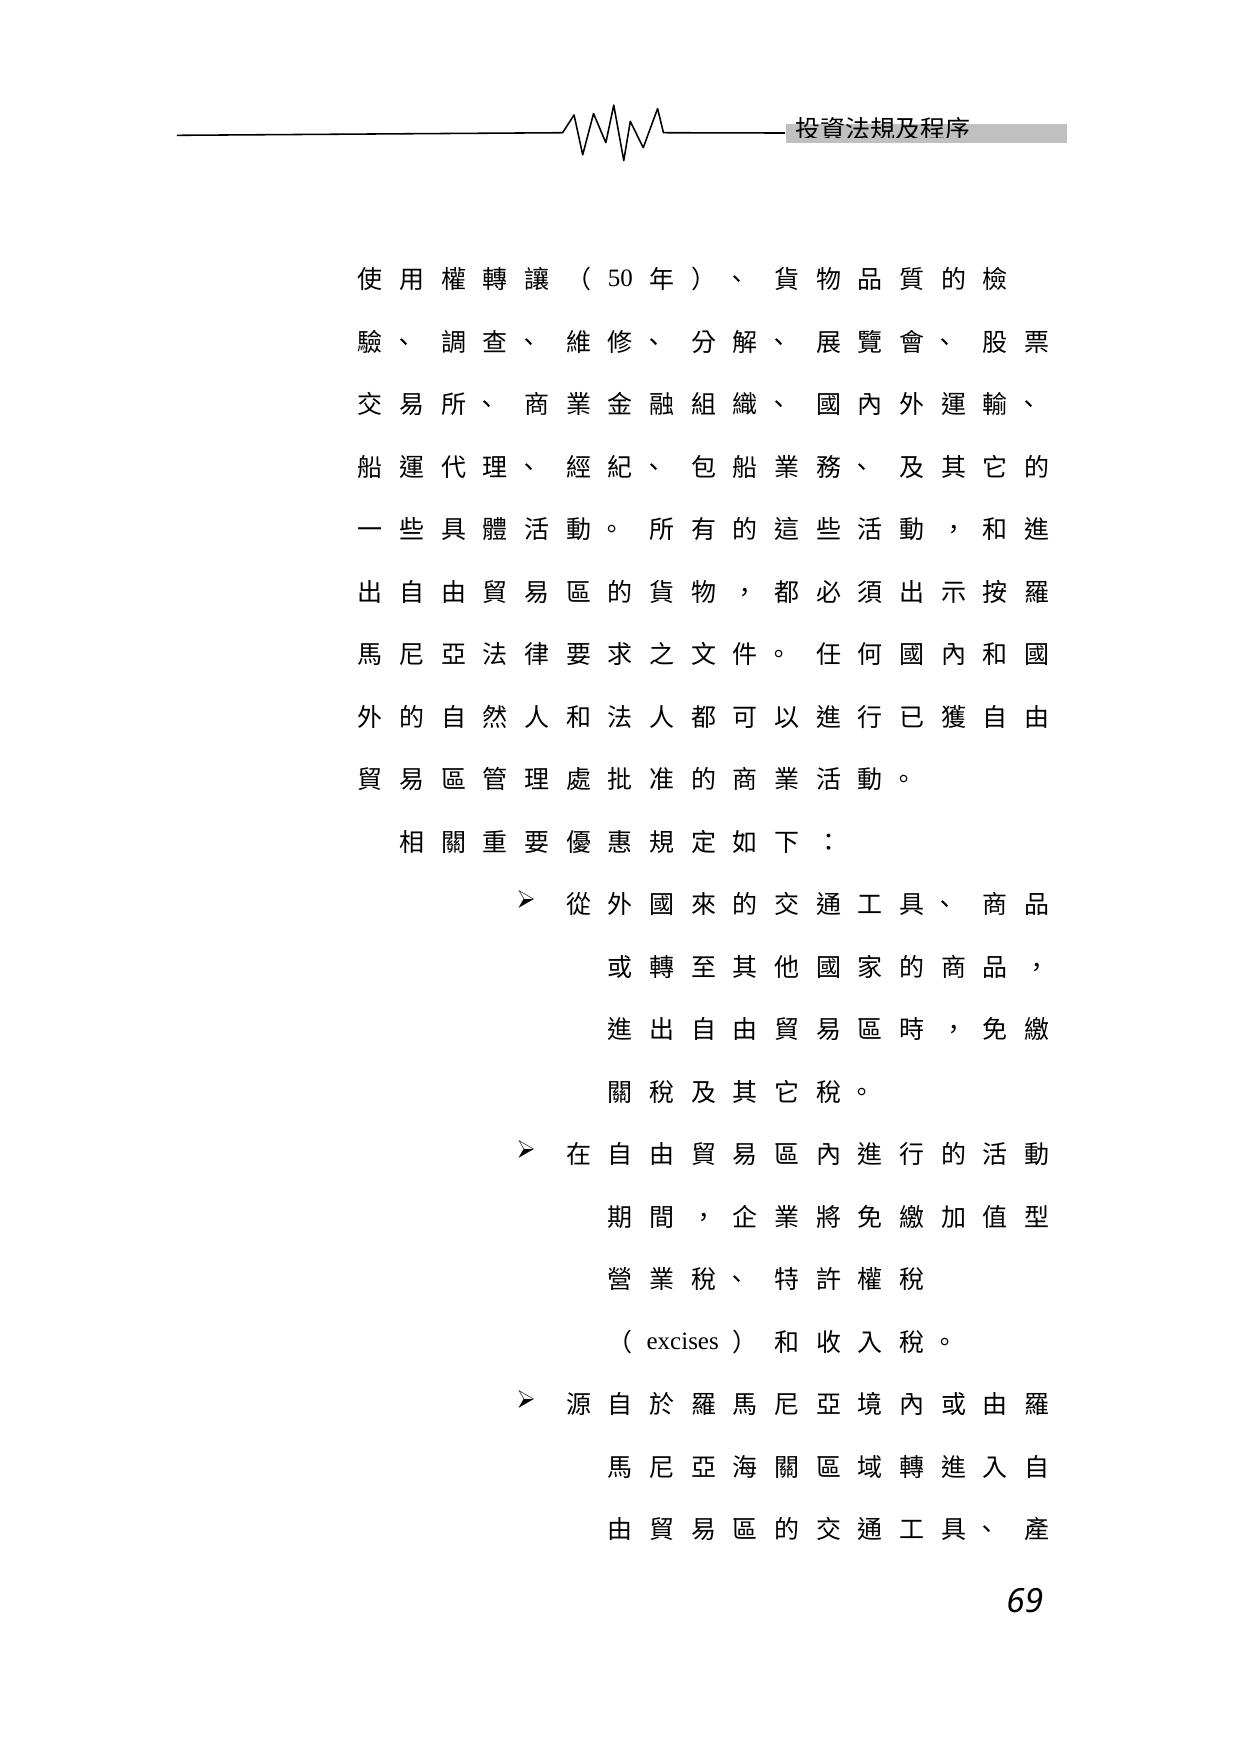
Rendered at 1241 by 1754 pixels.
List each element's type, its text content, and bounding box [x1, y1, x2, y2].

list 源自於羅馬尼亞境內或由羅馬尼亞海關區域轉進入自由貿易區的交通工具、產 [478, 1361, 1058, 1549]
list 從外國來的交通工具、商品或轉至其他國家的商品，進出自由貿易區時，免繳關稅及其它稅。 [478, 861, 1058, 1111]
text 使用權轉讓（50年）、貨物品質的檢驗、調查、維修、分解、展覽會、股票交易所、商業金融組織、國內外運輸、船運代理、經紀、包船業務、及其它的一些具體活動。所有的這些活動，和進出自由貿易區的貨物，都必須出示按羅馬尼亞法律要求之文件。任何國內和國外的自然人和法人都可以進行已獲自由貿易區管理處批准的商業活動。 [330, 236, 1058, 799]
list 在自由貿易區內進行的活動期間，企業將免繳加值型營業稅、特許權稅（excises）和收入稅。 [478, 1111, 1058, 1361]
text 相關重要優惠規定如下： [330, 799, 1058, 861]
